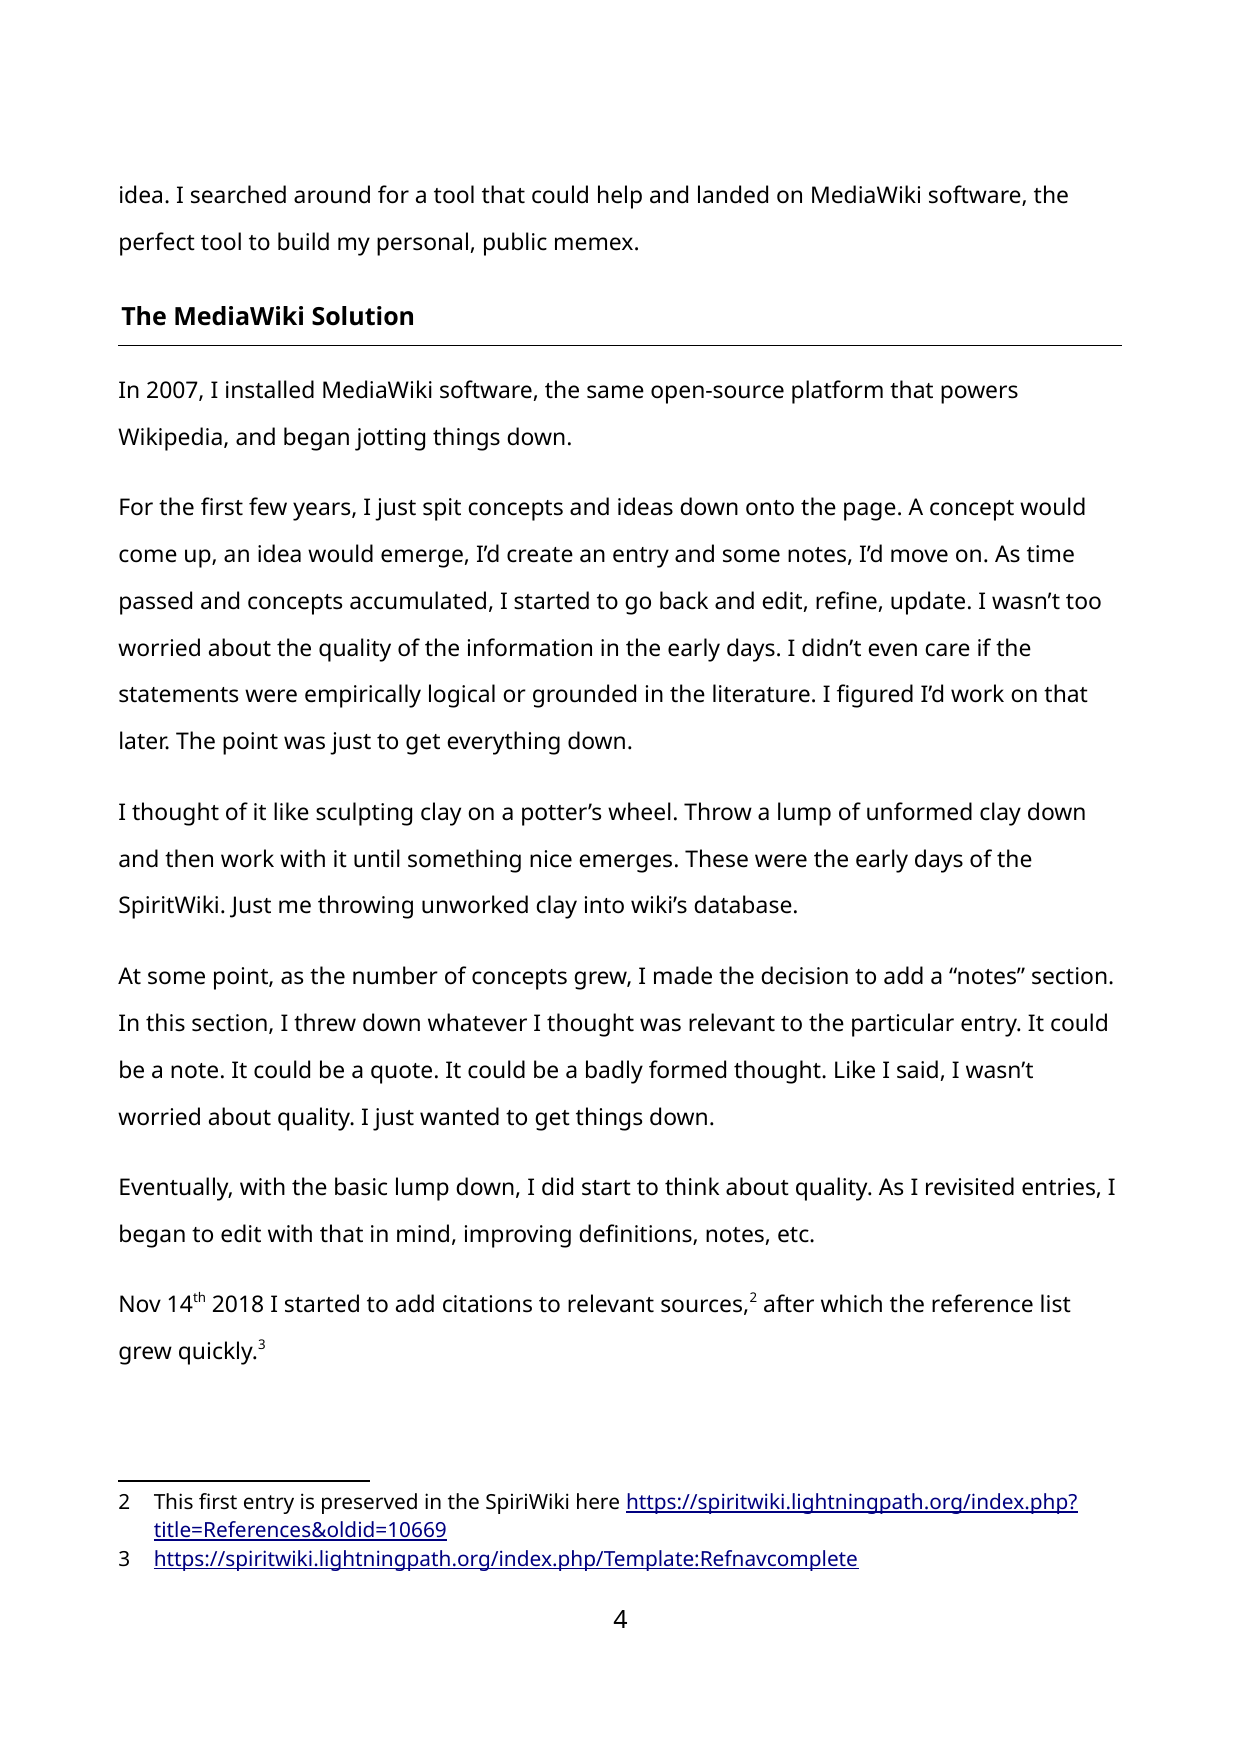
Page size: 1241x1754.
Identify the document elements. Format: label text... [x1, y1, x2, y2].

text idea. I searched around for a tool that could help and landed on MediaWiki software, the perfect tool to build my personal, public memex. [118, 179, 1122, 257]
text For the first few years, I just spit concepts and ideas down onto the page. A concept would come up, an idea would emerge, I’d create an entry and some notes, I’d move on. As time passed and concepts accumulated, I started to go back and edit, refine, update. I wasn’t too worried about the quality of the information in the early days. I didn’t even care if the statements were empirically logical or grounded in the literature. I figured I’d work on that later. The point was just to get everything down. [118, 491, 1122, 757]
text I thought of it like sculpting clay on a potter’s wheel. Throw a lump of unformed clay down and then work with it until something nice emerges. These were the early days of the SpiritWiki. Just me throwing unworked clay into wiki’s database. [118, 796, 1122, 921]
text https://spiritwiki.lightningpath.org/index.php/Template:Refnavcomplete [118, 1544, 1122, 1572]
text In 2007, I installed MediaWiki software, the same open-source platform that powers Wikipedia, and began jotting things down. [118, 374, 1122, 452]
text Eventually, with the basic lump down, I did start to think about quality. As I revisited entries, I began to edit with that in mind, improving definitions, notes, etc. [118, 1171, 1122, 1249]
text Nov 14th 2018 I started to add citations to relevant sources, after which the reference list grew quickly. [118, 1288, 1122, 1366]
subtitle The MediaWiki Solution [118, 296, 1122, 345]
text At some point, as the number of concepts grew, I made the decision to add a “notes” section. In this section, I threw down whatever I thought was relevant to the particular entry. It could be a note. It could be a quote. It could be a badly formed thought. Like I said, I wasn’t worried about quality. I just wanted to get things down. [118, 960, 1122, 1132]
text This first entry is preserved in the SpiriWiki here https://spiritwiki.lightningpath.org/index.php?title=References&oldid=10669 [118, 1487, 1122, 1544]
